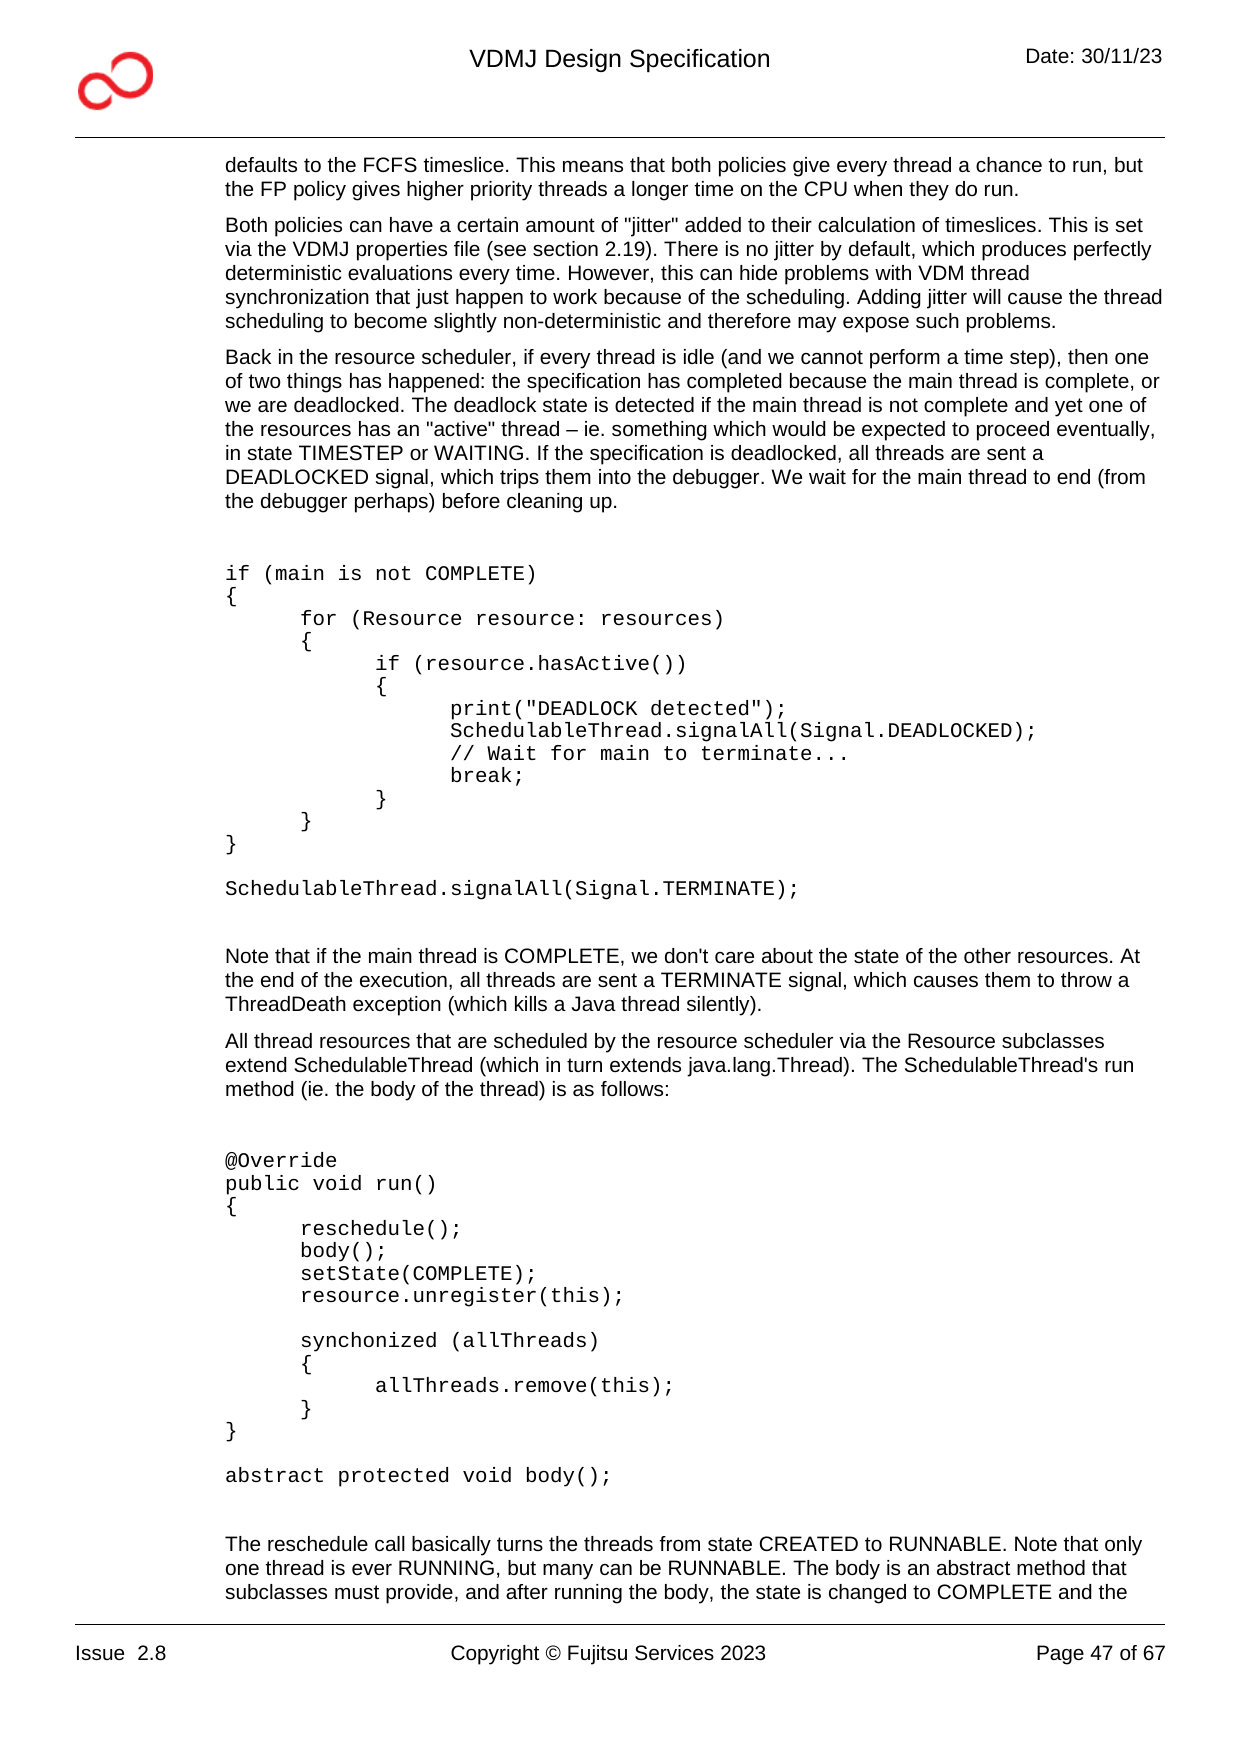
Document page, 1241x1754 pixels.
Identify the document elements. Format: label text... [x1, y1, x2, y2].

text { [225, 675, 1165, 697]
text // Wait for main to terminate... [225, 742, 1165, 765]
text defaults to the FCFS timeslice. This means that both policies give every thread a chance to run, but the FP policy gives higher priority threads a longer time on the CPU when they do run. [225, 153, 1165, 201]
text } [225, 1397, 1165, 1420]
text reschedule(); [225, 1217, 1165, 1240]
text break; [225, 765, 1165, 787]
text Back in the resource scheduler, if every thread is idle (and we cannot perform a time step), then one of two things has happened: the specification has completed because the main thread is complete, or we are deadlocked. The deadlock state is detected if the main thread is not complete and yet one of the resources has an "active" thread – ie. something which would be expected to proceed eventually, in state TIMESTEP or WAITING. If the specification is deadlocked, all threads are sent a DEADLOCKED signal, which trips them into the debugger. We wait for the main thread to end (from the debugger perhaps) before cleaning up. [225, 346, 1165, 513]
text allThreads.remove(this); [225, 1375, 1165, 1397]
text if (resource.hasActive()) [225, 652, 1165, 675]
text SchedulableThread.signalAll(Signal.TERMINATE); [225, 877, 1165, 900]
text @Override [225, 1150, 1165, 1172]
picture [78, 44, 153, 120]
text public void run() [225, 1172, 1165, 1195]
text setState(COMPLETE); [225, 1262, 1165, 1285]
text body(); [225, 1240, 1165, 1262]
text resource.unregister(this); [225, 1285, 1165, 1307]
text synchonized (allThreads) [225, 1330, 1165, 1352]
text { [225, 1352, 1165, 1375]
text } [225, 832, 1165, 855]
text SchedulableThread.signalAll(Signal.DEADLOCKED); [225, 720, 1165, 742]
text All thread resources that are scheduled by the resource scheduler via the Resource subclasses extend SchedulableThread (which in turn extends java.lang.Thread). The SchedulableThread's run method (ie. the body of the thread) is as follows: [225, 1029, 1165, 1101]
text if (main is not COMPLETE) [225, 562, 1165, 585]
text abstract protected void body(); [225, 1465, 1165, 1487]
text Both policies can have a certain amount of "jitter" added to their calculation of timeslices. This is set via the VDMJ properties file (see section 2.19). There is no jitter by default, which produces perfectly deterministic evaluations every time. However, this can hide problems with VDM thread synchronization that just happen to work because of the scheduling. Adding jitter will cause the thread scheduling to become slightly non-deterministic and therefore may expose such problems. [225, 213, 1165, 333]
text { [225, 1195, 1165, 1217]
text { [225, 585, 1165, 607]
text } [225, 787, 1165, 810]
text The reschedule call basically turns the threads from state CREATED to RUNNABLE. Note that only one thread is ever RUNNING, but many can be RUNNABLE. The body is an abstract method that subclasses must provide, and after running the body, the state is changed to COMPLETE and the [225, 1532, 1165, 1604]
text print("DEADLOCK detected"); [225, 697, 1165, 720]
text } [225, 810, 1165, 832]
text Note that if the main thread is COMPLETE, we don't care about the state of the other resources. At the end of the execution, all threads are sent a TERMINATE signal, which causes them to throw a ThreadDeath exception (which kills a Java thread silently). [225, 945, 1165, 1017]
text { [225, 630, 1165, 652]
text for (Resource resource: resources) [225, 607, 1165, 630]
text } [225, 1420, 1165, 1442]
